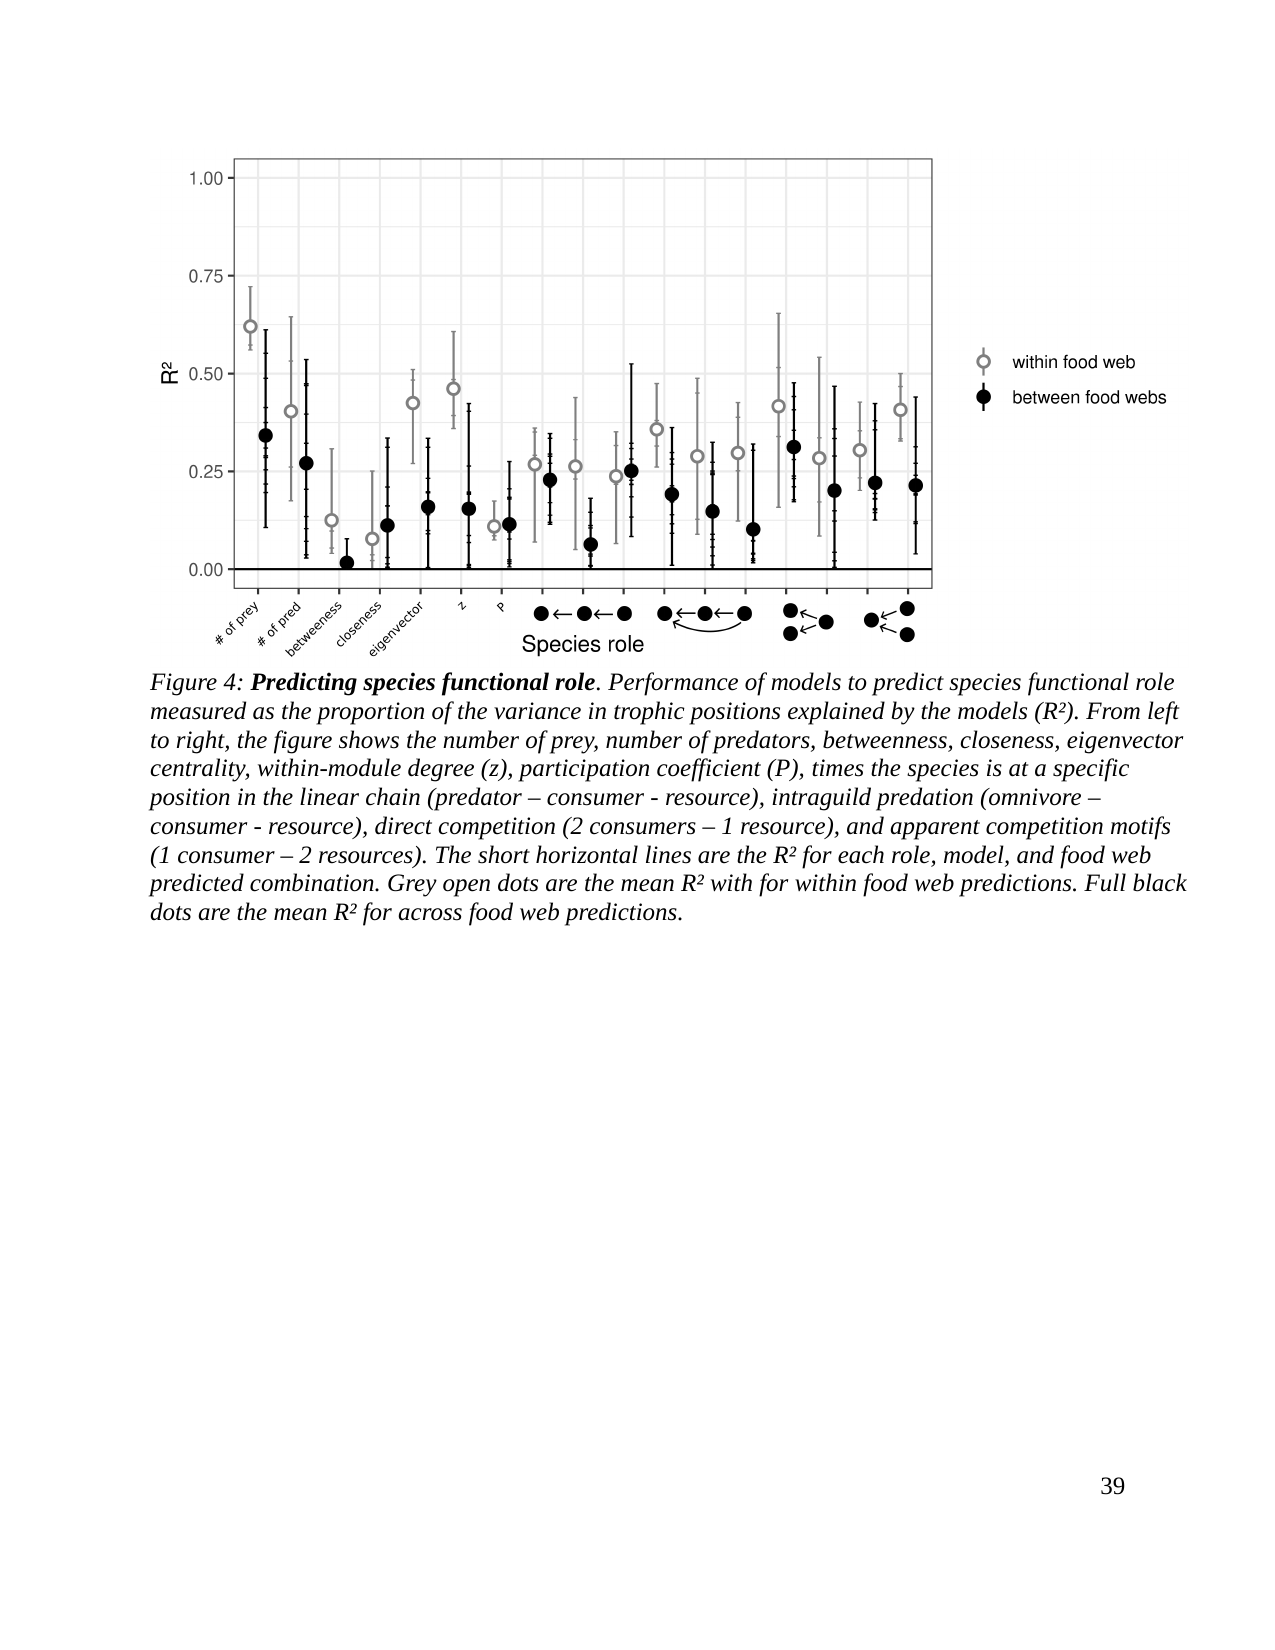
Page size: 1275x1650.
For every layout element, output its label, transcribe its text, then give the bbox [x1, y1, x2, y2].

text Figure 4: Predicting species functional role. Performance of models to predict species functional role measured as the proportion of the variance in trophic positions explained by the models (R²). From left to right, the figure shows the number of prey, number of predators, betweenness, closeness, eigenvector centrality, within-module degree (z), participation coefficient (P), times the species is at a specific position in the linear chain (predator – consumer - resource), intraguild predation (omnivore – consumer - resource), direct competition (2 consumers – 1 resource), and apparent competition motifs (1 consumer – 2 resources). The short horizontal lines are the R² for each role, model, and food web predicted combination. Grey open dots are the mean R² with for within food web predictions. Full black dots are the mean R² for across food web predictions. [150, 668, 1189, 926]
picture [150, 148, 1189, 668]
